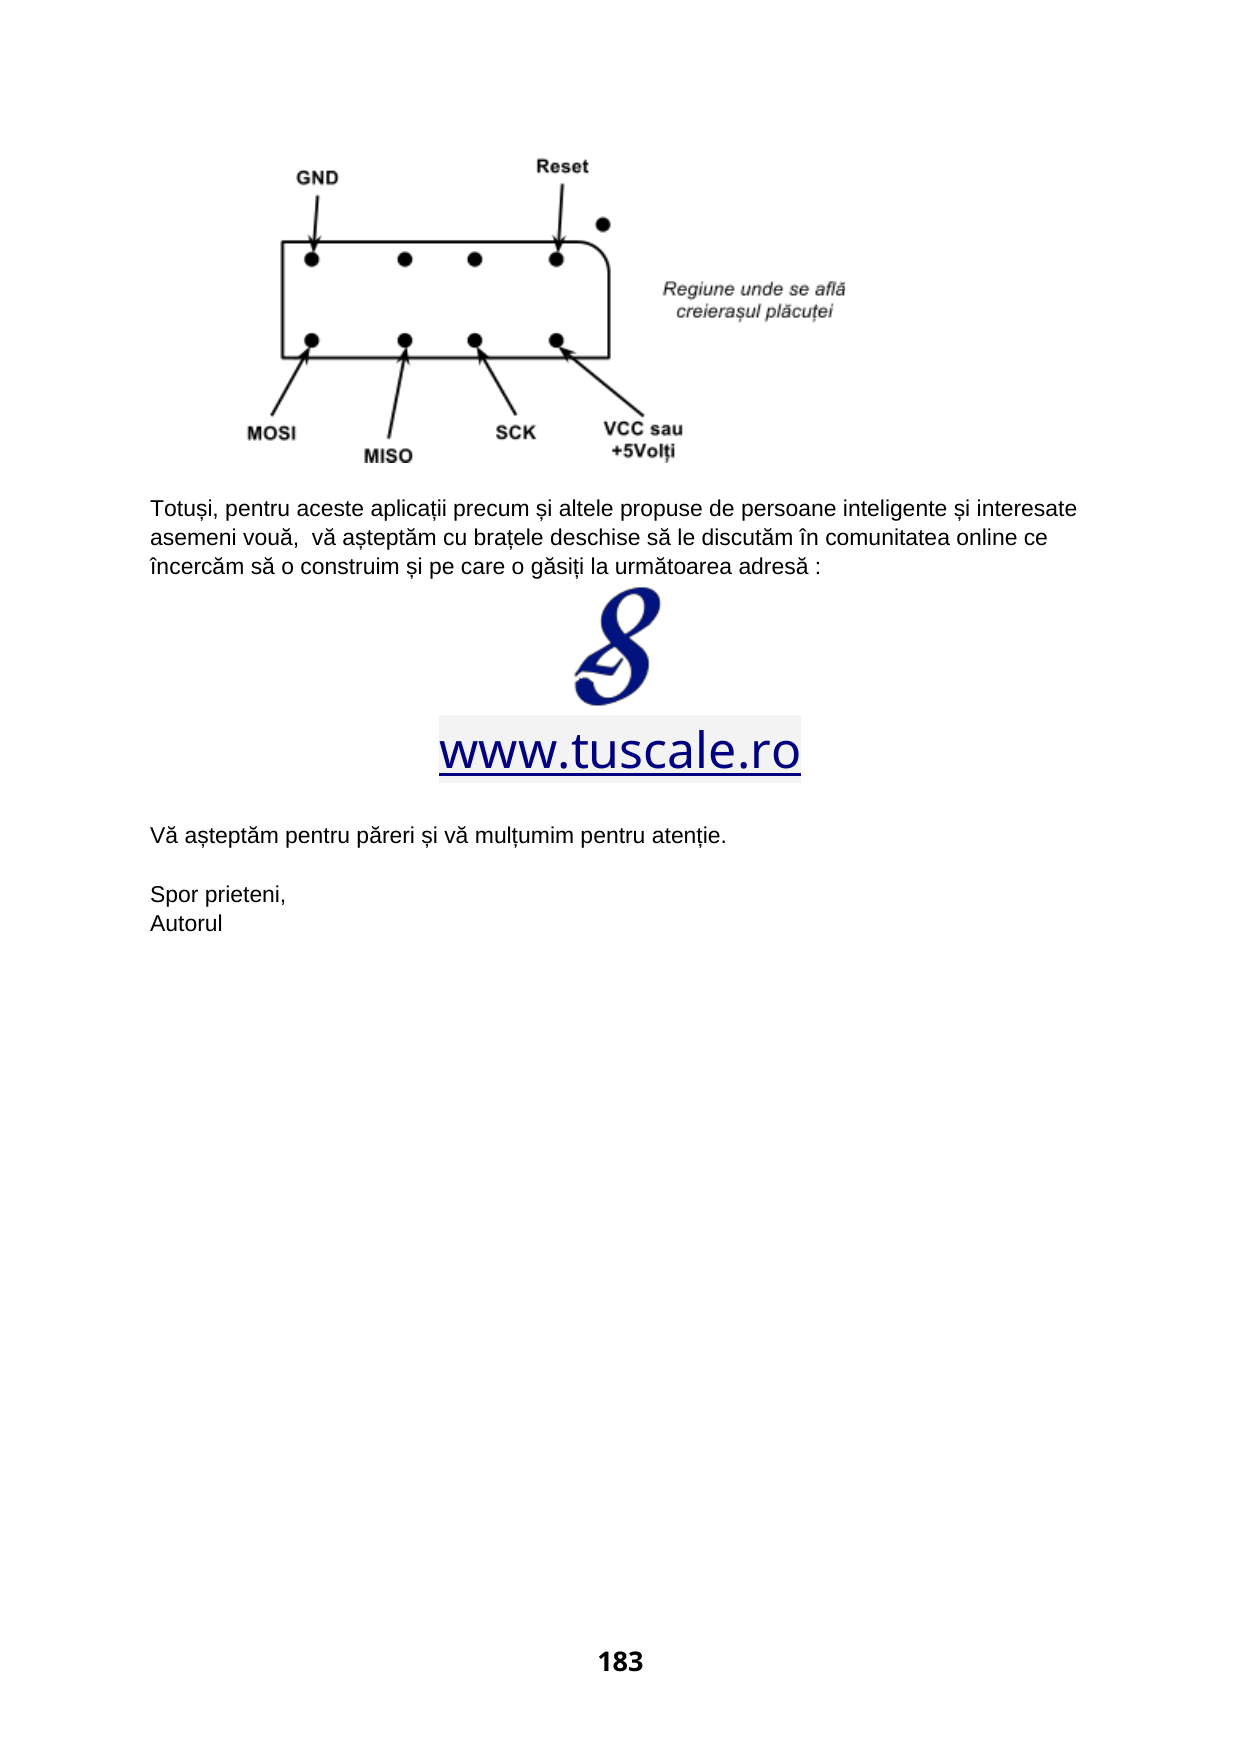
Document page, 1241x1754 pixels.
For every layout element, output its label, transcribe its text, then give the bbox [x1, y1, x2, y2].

text Autorul [150, 911, 1091, 937]
picture [570, 583, 671, 712]
text Spor prieteni, [150, 882, 1091, 907]
picture [225, 150, 846, 463]
text Vă așteptăm pentru păreri și vă mulțumim pentru atenție. [150, 823, 1091, 849]
text Totuși, pentru aceste aplicații precum și altele propuse de persoane inteligente și interesate asemeni vouă, vă așteptăm cu brațele deschise să le discutăm în comunitatea online ce încercăm să o construim și pe care o găsiți la următoarea adresă : [150, 495, 1091, 580]
text www.tuscale.ro [150, 715, 1091, 783]
